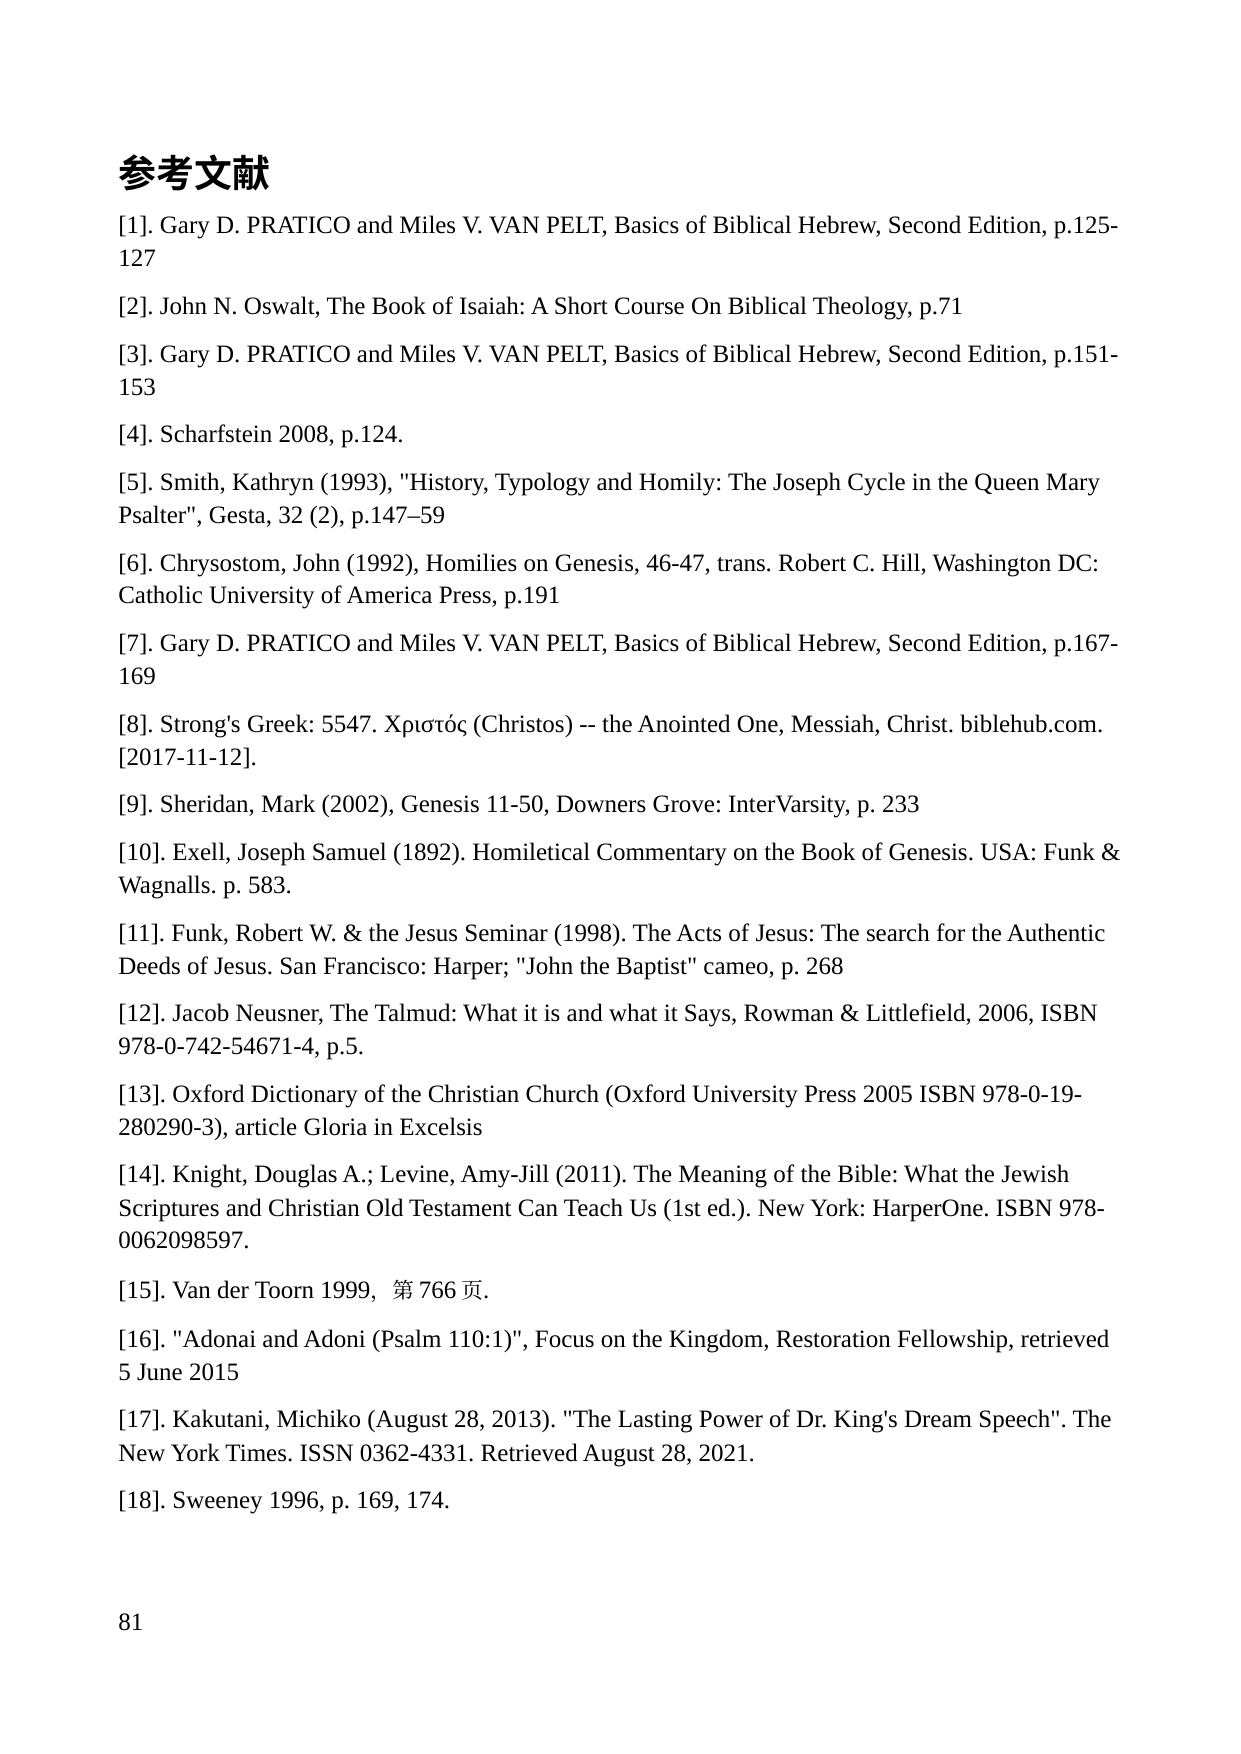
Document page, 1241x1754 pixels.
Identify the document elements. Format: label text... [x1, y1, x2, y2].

text [6]. Chrysostom, John (1992), Homilies on Genesis, 46-47, trans. Robert C. Hill, Washington DC: Catholic University of America Press, p.191 [118, 548, 1122, 609]
text [3]. Gary D. PRATICO and Miles V. VAN PELT, Basics of Biblical Hebrew, Second Edition, p.151-153 [118, 339, 1122, 401]
text [14]. Knight, Douglas A.; Levine, Amy-Jill (2011). The Meaning of the Bible: What the Jewish Scriptures and Christian Old Testament Can Teach Us (1st ed.). New York: HarperOne. ISBN 978-0062098597. [118, 1159, 1122, 1254]
text [9]. Sheridan, Mark (2002), Genesis 11-50, Downers Grove: InterVarsity, p. 233 [118, 789, 1122, 818]
text [5]. Smith, Kathryn (1993), "History, Typology and Homily: The Joseph Cycle in the Queen Mary Psalter", Gesta, 32 (2), p.147–59 [118, 467, 1122, 529]
text [11]. Funk, Robert W. & the Jesus Seminar (1998). The Acts of Jesus: The search for the Authentic Deeds of Jesus. San Francisco: Harper; "John the Baptist" cameo, p. 268 [118, 918, 1122, 979]
text [4]. Scharfstein 2008, p.124. [118, 419, 1122, 448]
text [18]. Sweeney 1996, p. 169, 174. [118, 1485, 1122, 1514]
text [7]. Gary D. PRATICO and Miles V. VAN PELT, Basics of Biblical Hebrew, Second Edition, p.167-169 [118, 628, 1122, 690]
text [15]. Van der Toorn 1999，第766页. [118, 1273, 1122, 1305]
text [12]. Jacob Neusner, The Talmud: What it is and what it Says, Rowman & Littlefield, 2006, ISBN 978-0-742-54671-4, p.5. [118, 998, 1122, 1060]
text [13]. Oxford Dictionary of the Christian Church (Oxford University Press 2005 ISBN 978-0-19-280290-3), article Gloria in Excelsis [118, 1079, 1122, 1141]
text [1]. Gary D. PRATICO and Miles V. VAN PELT, Basics of Biblical Hebrew, Second Edition, p.125-127 [118, 211, 1122, 272]
text [16]. "Adonai and Adoni (Psalm 110:1)", Focus on the Kingdom, Restoration Fellowship, retrieved 5 June 2015 [118, 1324, 1122, 1386]
text [2]. John N. Oswalt, The Book of Isaiah: A Short Course On Biblical Theology, p.71 [118, 291, 1122, 320]
subtitle 参考文献 [118, 143, 1122, 198]
text [8]. Strong's Greek: 5547. Χριστός (Christos) -- the Anointed One, Messiah, Christ. biblehub.com. [2017-11-12]. [118, 709, 1122, 771]
text [17]. Kakutani, Michiko (August 28, 2013). "The Lasting Power of Dr. King's Dream Speech". The New York Times. ISSN 0362-4331. Retrieved August 28, 2021. [118, 1404, 1122, 1466]
text [10]. Exell, Joseph Samuel (1892). Homiletical Commentary on the Book of Genesis. USA: Funk & Wagnalls. p. 583. [118, 837, 1122, 899]
